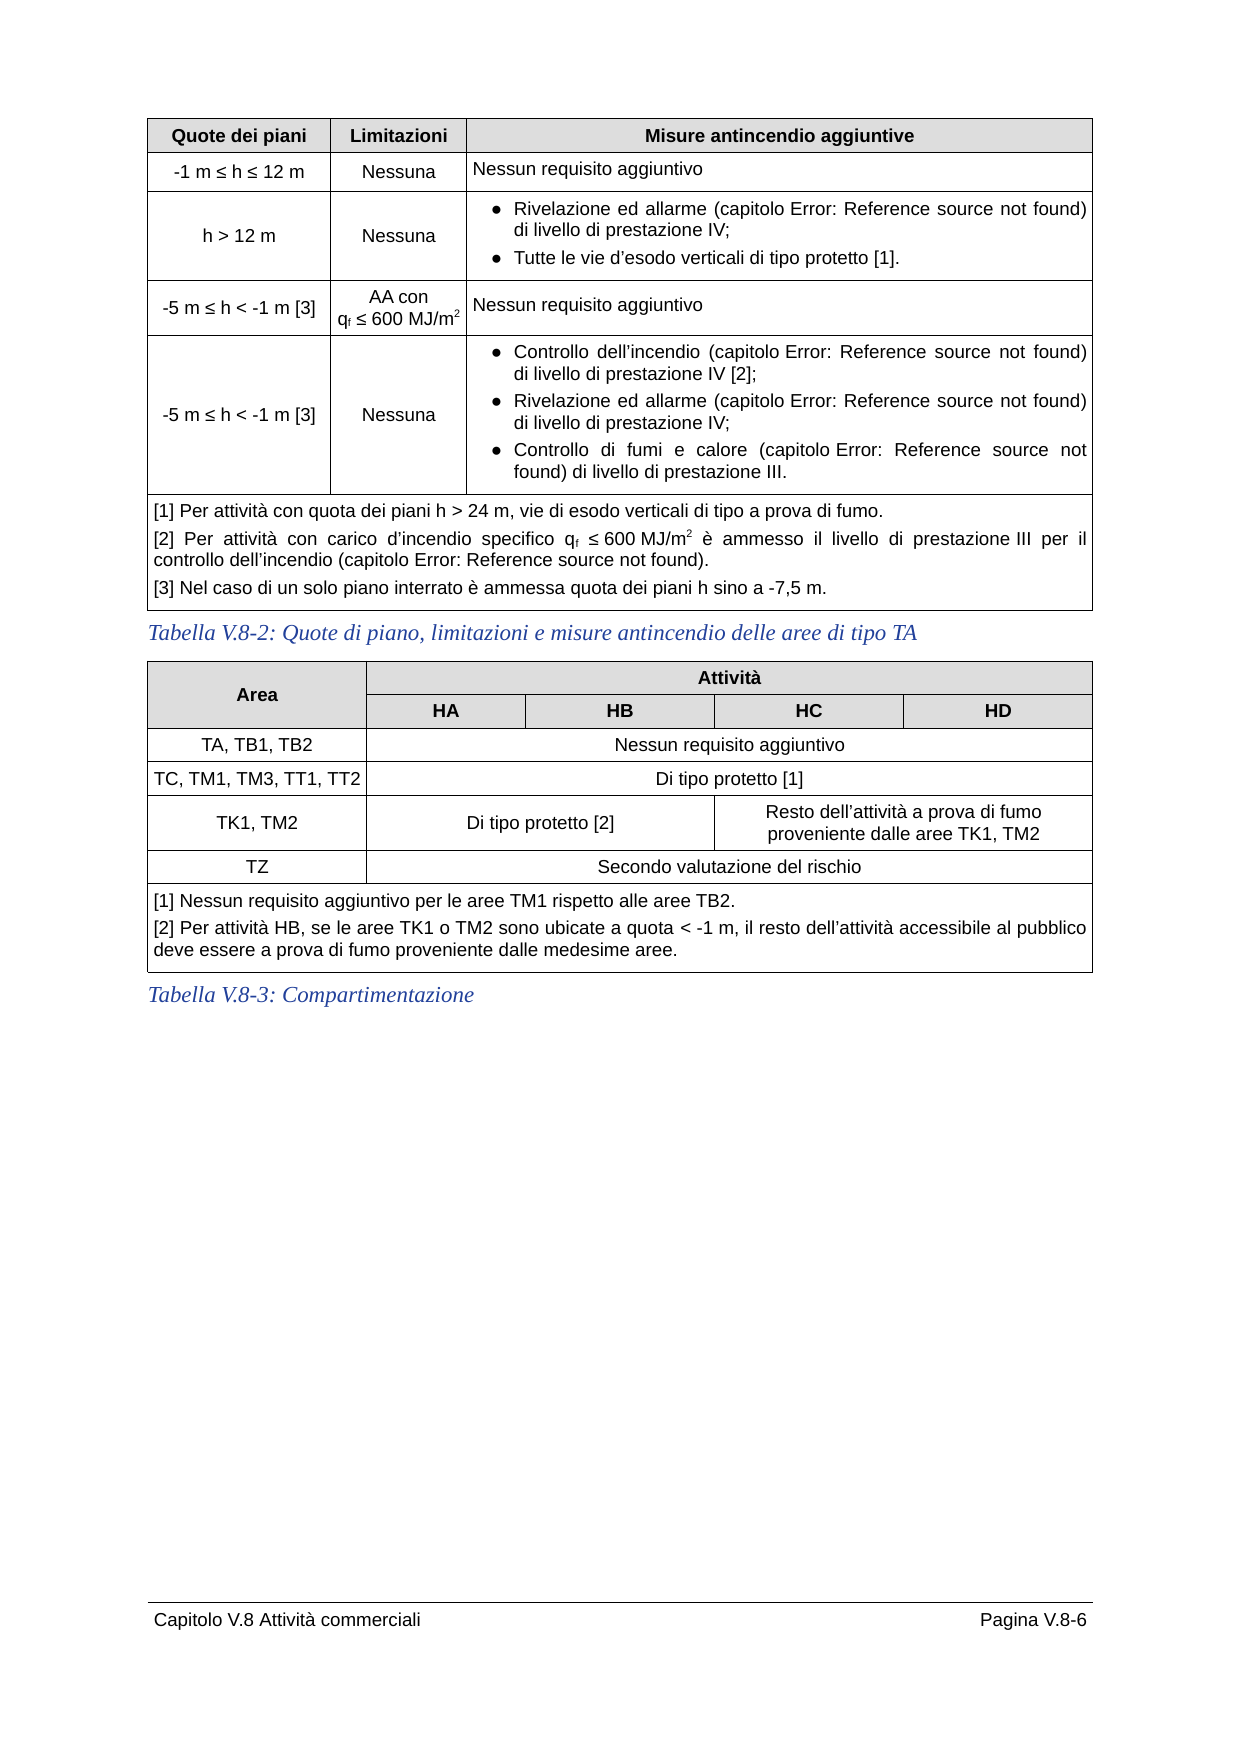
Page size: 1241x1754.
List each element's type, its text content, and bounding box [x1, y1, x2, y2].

table_header Misure antincendio aggiuntive [467, 119, 1092, 152]
table_cell TK1, TM2 [148, 796, 366, 850]
table_cell [1] Nessun requisito aggiuntivo per le aree TM1 rispetto alle aree TB2. [2] Per attività HB, se le aree TK1 o TM2 sono ubicate a quota < -1 m, il resto dell’attività accessibile al pubblico deve essere a prova di fumo proveniente dalle medesime aree. [148, 884, 1092, 972]
table_cell Di tipo protetto [2] [367, 796, 714, 850]
table_cell Rivelazione ed allarme (capitolo Error: Reference source not found) di livello di prestazione IV; Tutte le vie d’esodo verticali di tipo protetto [1]. [467, 192, 1092, 280]
table_cell [1] Per attività con quota dei piani h > 24 m, vie di esodo verticali di tipo a prova di fumo. [2] Per attività con carico d’incendio specifico qf ≤ 600 MJ/m2 è ammesso il livello di prestazione III per il controllo dell’incendio (capitolo Error: Reference source not found). [3] Nel caso di un solo piano interrato è ammessa quota dei piani h sino a -7,5 m. [148, 495, 1092, 610]
table_cell Resto dell’attività a prova di fumo proveniente dalle aree TK1, TM2 [715, 796, 1092, 850]
table_cell HC [715, 695, 903, 728]
table_cell TZ [148, 851, 366, 883]
table_cell Nessun requisito aggiuntivo [367, 729, 1092, 761]
table_cell Secondo valutazione del rischio [367, 851, 1092, 883]
table_header Attività [367, 662, 1092, 694]
table_cell TC, TM1, TM3, TT1, TT2 [148, 762, 366, 795]
table_cell HA [367, 695, 525, 728]
text Tabella V.8-3: Compartimentazione [148, 981, 1093, 1008]
text Tabella V.8-2: Quote di piano, limitazioni e misure antincendio delle aree di tipo TA [148, 619, 1093, 646]
table_cell h > 12 m [148, 192, 330, 280]
table_cell Controllo dell’incendio (capitolo Error: Reference source not found) di livello di prestazione IV [2]; Rivelazione ed allarme (capitolo Error: Reference source not found) di livello di prestazione IV; Controllo di fumi e calore (capitolo Error: Reference source not found) di livello di prestazione III. [467, 336, 1092, 494]
table_header Area [148, 662, 366, 728]
table_cell -1 m ≤ h ≤ 12 m [148, 153, 330, 191]
table_cell Nessuna [331, 336, 466, 494]
table_cell Di tipo protetto [1] [367, 762, 1092, 795]
table_cell HB [526, 695, 714, 728]
table_cell -5 m ≤ h < -1 m [3] [148, 336, 330, 494]
table_cell HD [904, 695, 1092, 728]
table_cell Nessuna [331, 153, 466, 191]
table_cell TA, TB1, TB2 [148, 729, 366, 761]
table_cell Nessun requisito aggiuntivo [467, 153, 1092, 191]
table_header Quote dei piani [148, 119, 330, 152]
table_cell Nessun requisito aggiuntivo [467, 281, 1092, 335]
table_header Limitazioni [331, 119, 466, 152]
table_cell -5 m ≤ h < -1 m [3] [148, 281, 330, 335]
table_cell AA con qf ≤ 600 MJ/m2 [331, 281, 466, 335]
table_cell Nessuna [331, 192, 466, 280]
